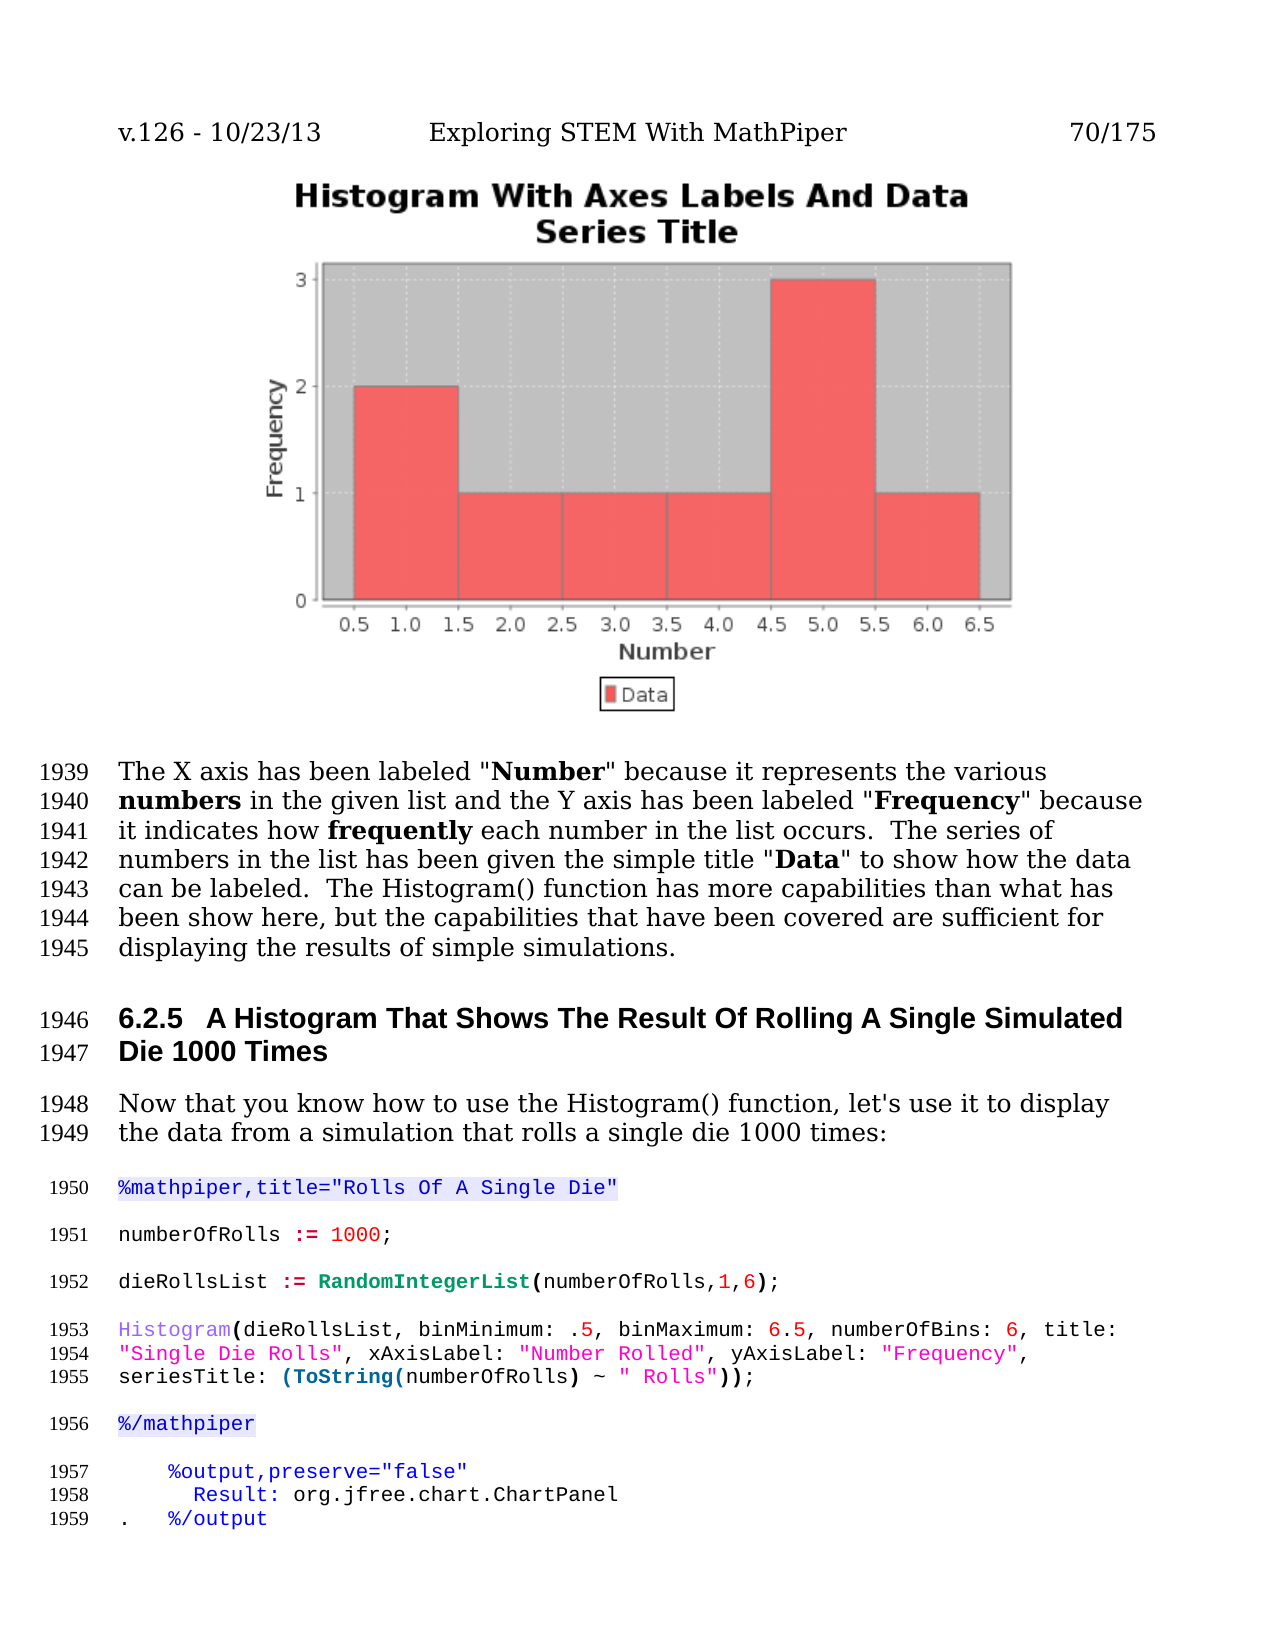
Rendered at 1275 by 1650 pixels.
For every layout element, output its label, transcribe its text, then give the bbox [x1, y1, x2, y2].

text . %/output [118, 1508, 1157, 1532]
text numberOfRolls := 1000; [118, 1224, 1157, 1248]
subtitle A Histogram That Shows The Result Of Rolling A Single Simulated Die 1000 Times [118, 1001, 1157, 1068]
picture [245, 176, 1030, 713]
text %/mathpiper [118, 1413, 1157, 1437]
text Result: org.jfree.chart.ChartPanel [118, 1484, 1157, 1508]
text %mathpiper,title="Rolls Of A Single Die" [118, 1177, 1157, 1201]
text The X axis has been labeled "Number" because it represents the various numbers in the given list and the Y axis has been labeled "Frequency" because it indicates how frequently each number in the list occurs. The series of numbers in the list has been given the simple title "Data" to show how the data can be labeled. The Histogram() function has more capabilities than what has been show here, but the capabilities that have been covered are sufficient for displaying the results of simple simulations. [118, 757, 1157, 962]
text Histogram(dieRollsList, binMinimum: .5, binMaximum: 6.5, numberOfBins: 6, title: "Single Die Rolls", xAxisLabel: "Number Rolled", yAxisLabel: "Frequency", seriesTitle: (ToString(numberOfRolls) ~ " Rolls")); [118, 1319, 1157, 1390]
text dieRollsList := RandomIntegerList(numberOfRolls,1,6); [118, 1272, 1157, 1295]
text Now that you know how to use the Histogram() function, let's use it to display the data from a simulation that rolls a single die 1000 times: [118, 1089, 1157, 1147]
text %output,preserve="false" [118, 1461, 1157, 1484]
